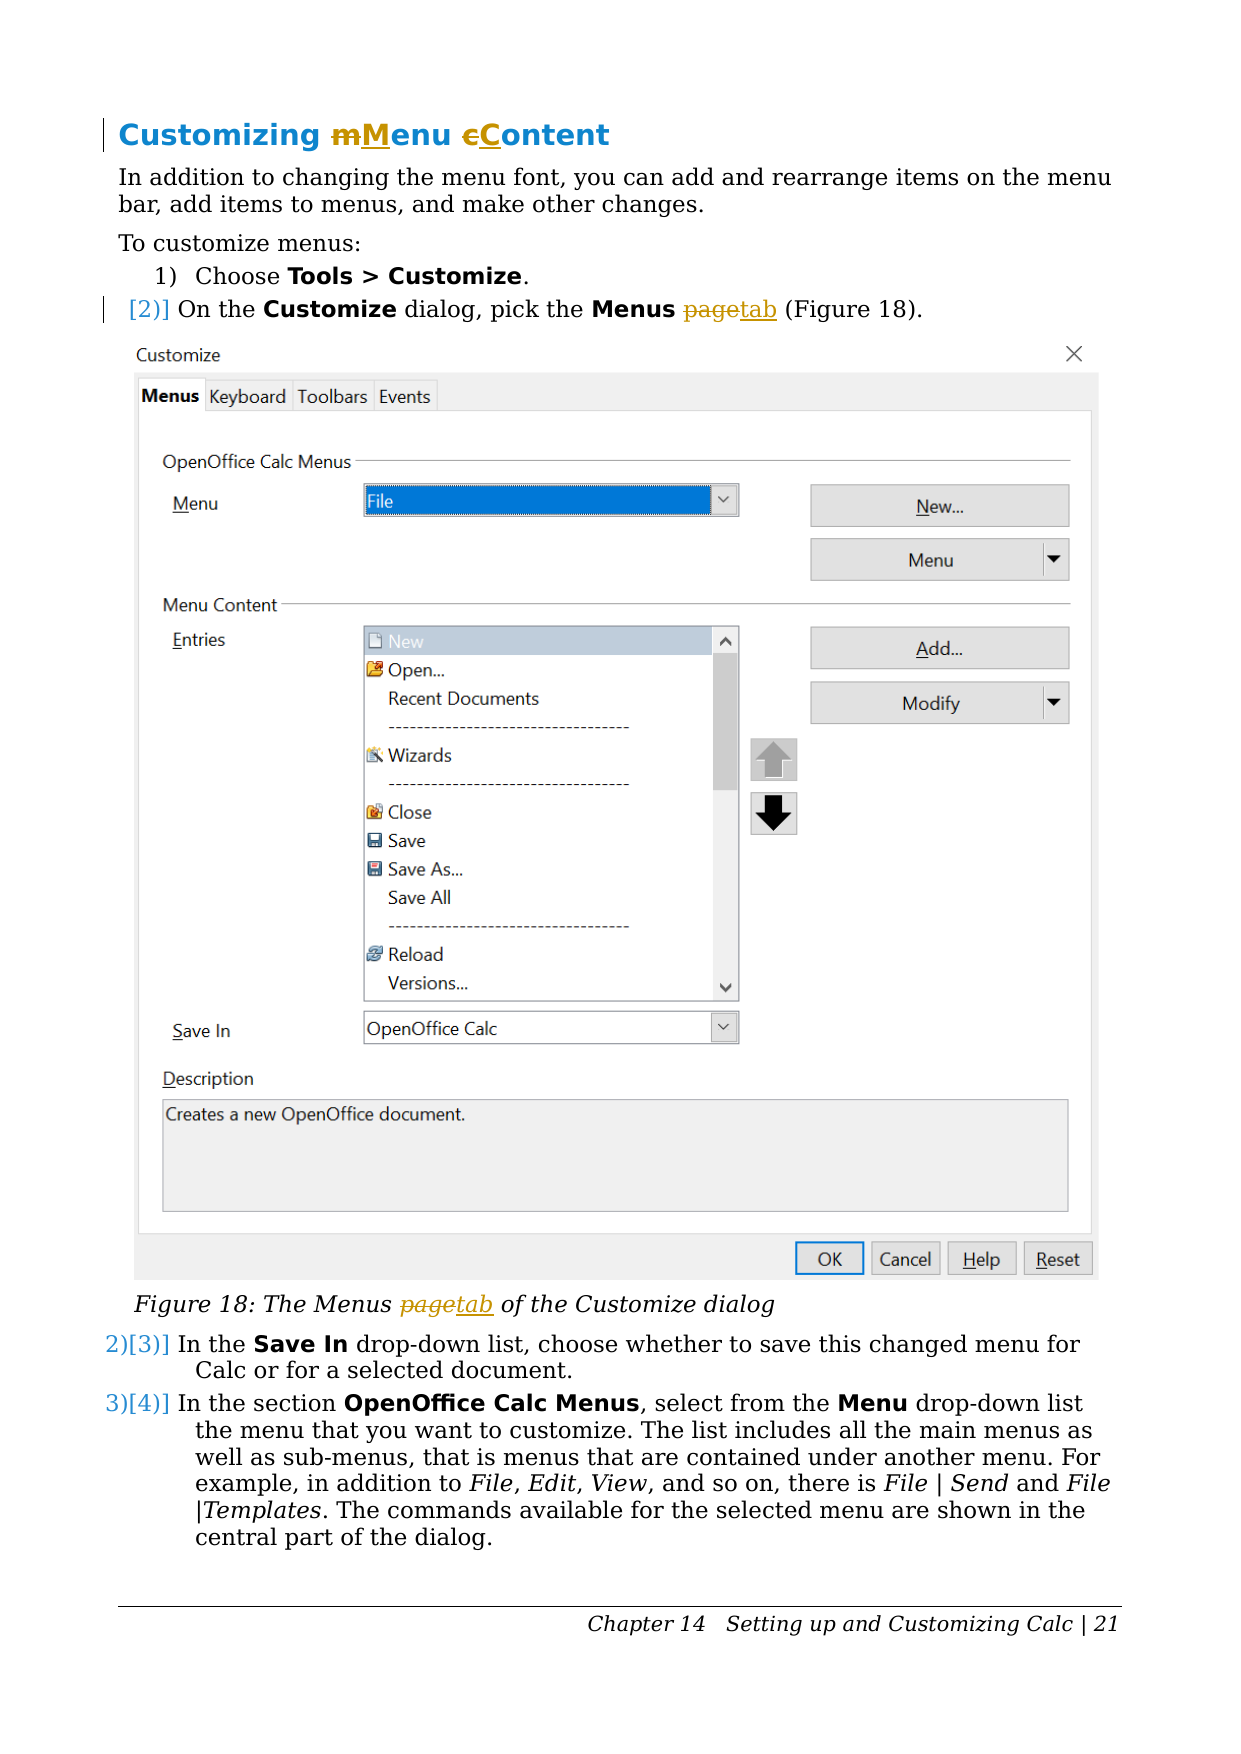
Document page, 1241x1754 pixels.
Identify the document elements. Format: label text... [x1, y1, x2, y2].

subtitle Customizing Menu Content [118, 118, 1122, 152]
picture [134, 341, 1099, 1280]
list In the Save In drop-down list, choose whether to save this changed menu for Calc or for a selected document. [177, 1331, 1122, 1384]
list In the section OpenOffice Calc Menus, select from the Menu drop-down list the menu that you want to customize. The list includes all the main menus as well as sub-menus, that is menus that are contained under another menu. For example, in addition to File, Edit, View, and so on, there is File | Send and File |Templates. The commands available for the selected menu are shown in the central part of the dialog. [177, 1390, 1122, 1550]
list Choose Tools > Customize. [177, 263, 1122, 290]
list To customize menus: [118, 230, 1122, 257]
list On the Customize dialog, pick the Menus tab (Figure 18). [177, 296, 1122, 323]
text In addition to changing the menu font, you can add and rearrange items on the menu bar, add items to menus, and make other changes. [118, 164, 1122, 218]
text Figure 18: The Menus tab of the Customize dialog [134, 1292, 1106, 1318]
